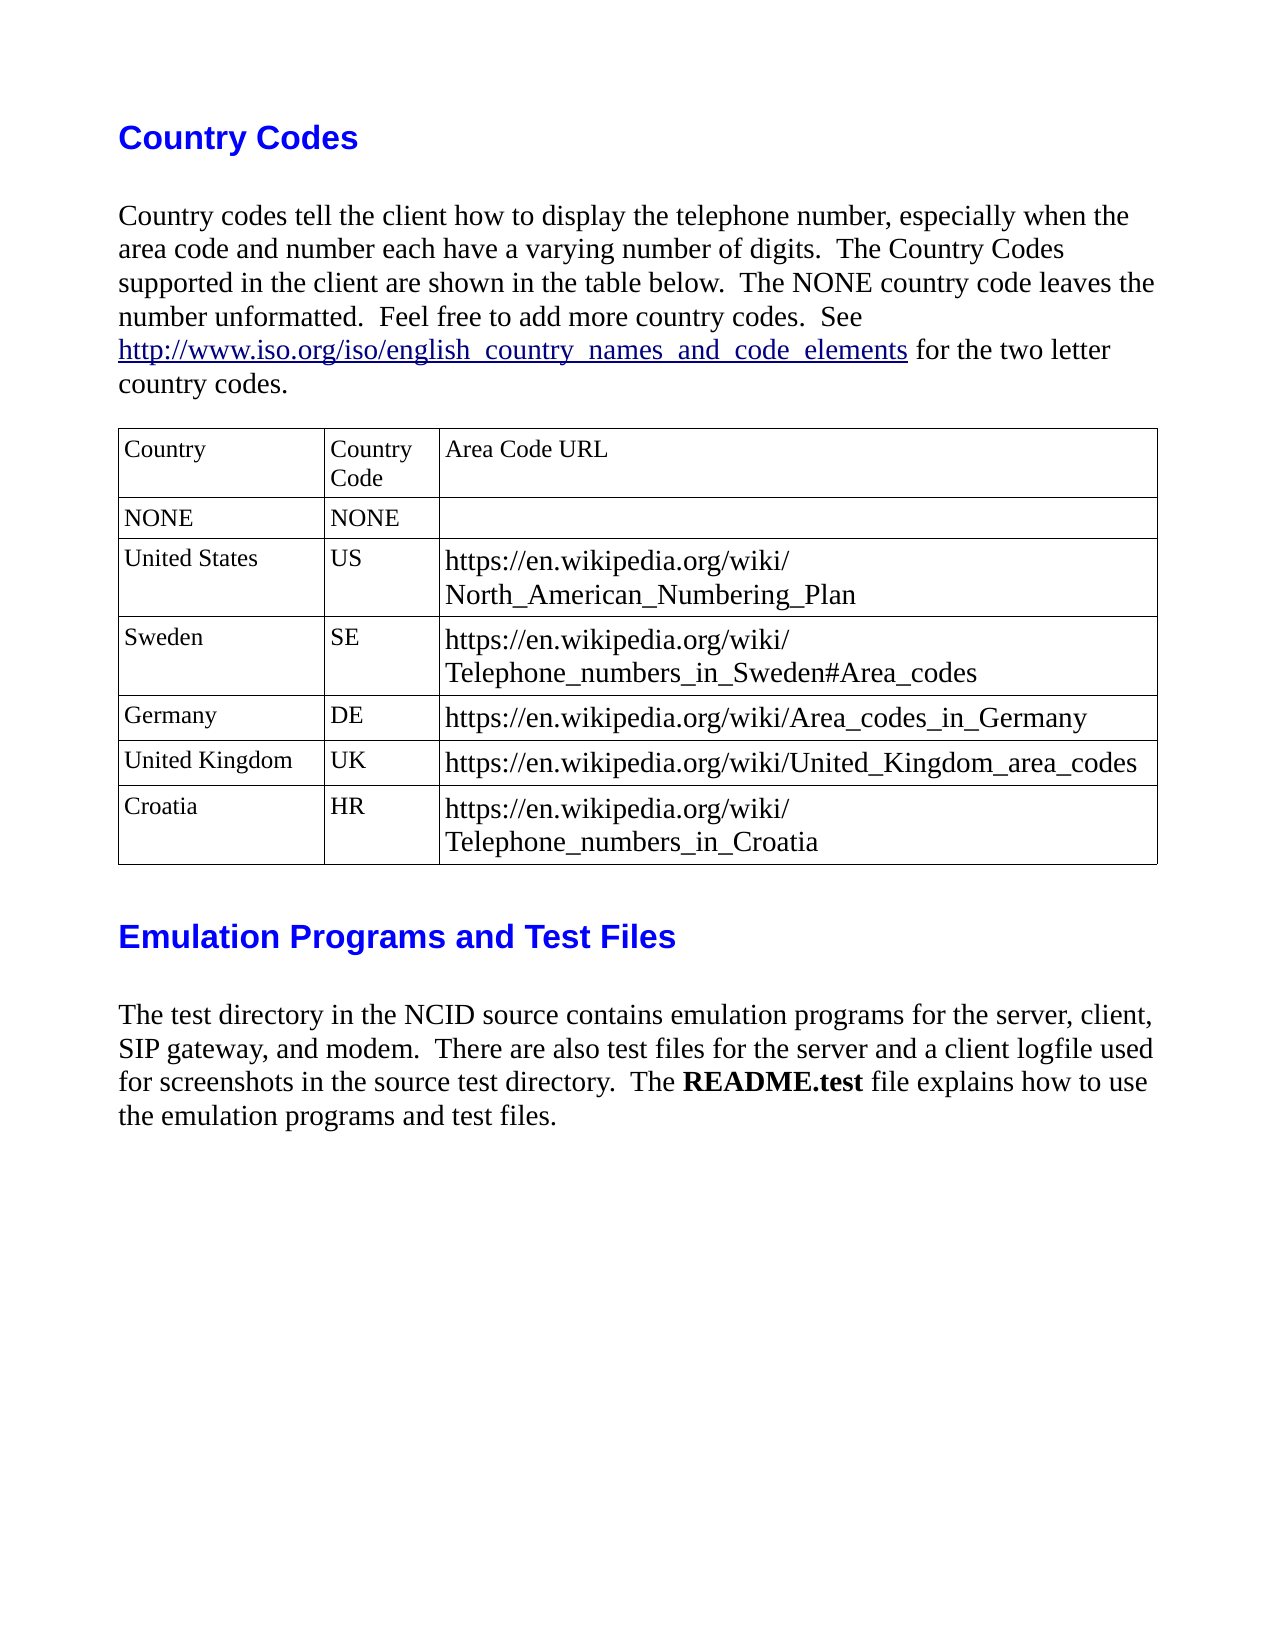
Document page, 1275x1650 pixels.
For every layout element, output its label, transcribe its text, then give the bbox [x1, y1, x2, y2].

table_cell [440, 498, 1157, 537]
text The test directory in the NCID source contains emulation programs for the server, client, SIP gateway, and modem. There are also test files for the server and a client logfile used for screenshots in the source test directory. The README.test file explains how to use the emulation programs and test files. [118, 997, 1157, 1131]
table_cell SE [325, 617, 439, 695]
table_cell Sweden [119, 617, 324, 695]
table_cell Germany [119, 696, 324, 740]
table_cell NONE [119, 498, 324, 537]
table_header Area Code URL [440, 429, 1157, 497]
table_cell UK [325, 741, 439, 785]
table_cell US [325, 539, 439, 616]
table_cell Croatia [119, 786, 324, 863]
table_cell https://en.wikipedia.org/wiki/North_American_Numbering_Plan [440, 539, 1157, 616]
table_header Country [119, 429, 324, 497]
subtitle Country Codes [118, 118, 1157, 157]
table_cell United States [119, 539, 324, 616]
table_cell DE [325, 696, 439, 740]
table_header Country Code [325, 429, 439, 497]
table_cell https://en.wikipedia.org/wiki/United_Kingdom_area_codes [440, 741, 1157, 785]
text Country codes tell the client how to display the telephone number, especially when the area code and number each have a varying number of digits. The Country Codes supported in the client are shown in the table below. The NONE country code leaves the number unformatted. Feel free to add more country codes. See http://www.iso.org/iso/english_country_names_and_code_elements for the two letter country codes. [118, 198, 1157, 399]
table_cell NONE [325, 498, 439, 537]
table_cell HR [325, 786, 439, 863]
table_cell United Kingdom [119, 741, 324, 785]
table_cell https://en.wikipedia.org/wiki/Area_codes_in_Germany [440, 696, 1157, 740]
table_cell https://en.wikipedia.org/wiki/Telephone_numbers_in_Sweden#Area_codes [440, 617, 1157, 695]
table_cell https://en.wikipedia.org/wiki/Telephone_numbers_in_Croatia [440, 786, 1157, 863]
subtitle Emulation Programs and Test Files [118, 917, 1157, 956]
